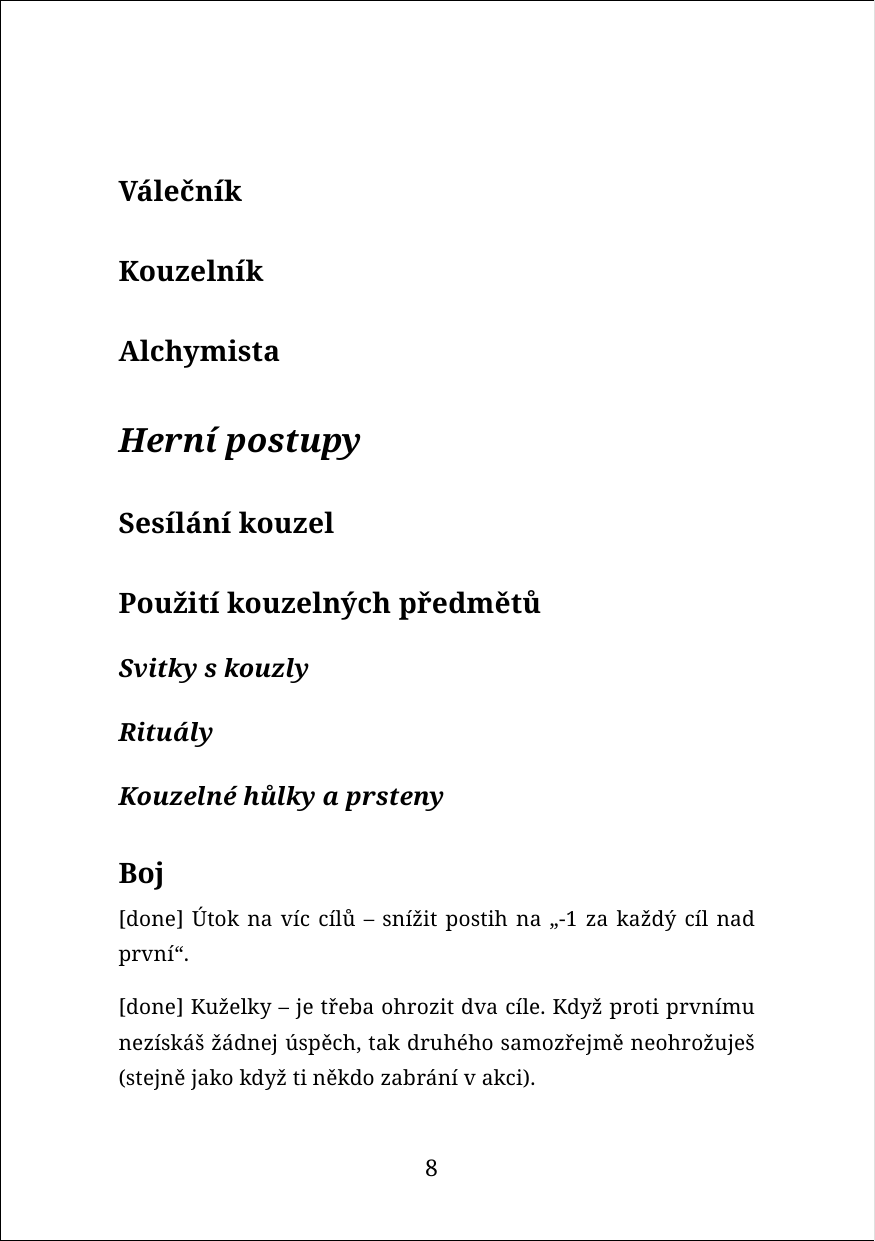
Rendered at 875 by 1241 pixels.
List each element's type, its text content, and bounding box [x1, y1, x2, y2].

subtitle Použití kouzelných předmětů [118, 583, 756, 622]
subtitle Kouzelné hůlky a prsteny [118, 778, 756, 812]
subtitle Rituály [118, 714, 756, 749]
subtitle Alchymista [118, 331, 756, 369]
subtitle Válečník [118, 172, 756, 210]
text [done] Kuželky – je třeba ohrozit dva cíle. Když proti prvnímu nezískáš žádnej úspěch, tak druhého samozřejmě neohrožuješ (stejně jako když ti někdo zabrání v akci). [118, 992, 756, 1092]
subtitle Kouzelník [118, 251, 756, 290]
subtitle Sesílání kouzel [118, 503, 756, 542]
text [done] Útok na víc cílů – snížit postih na „-1 za každý cíl nad první“. [118, 904, 756, 968]
subtitle Herní postupy [118, 417, 756, 462]
subtitle Boj [118, 853, 756, 892]
subtitle Svitky s kouzly [118, 651, 756, 685]
